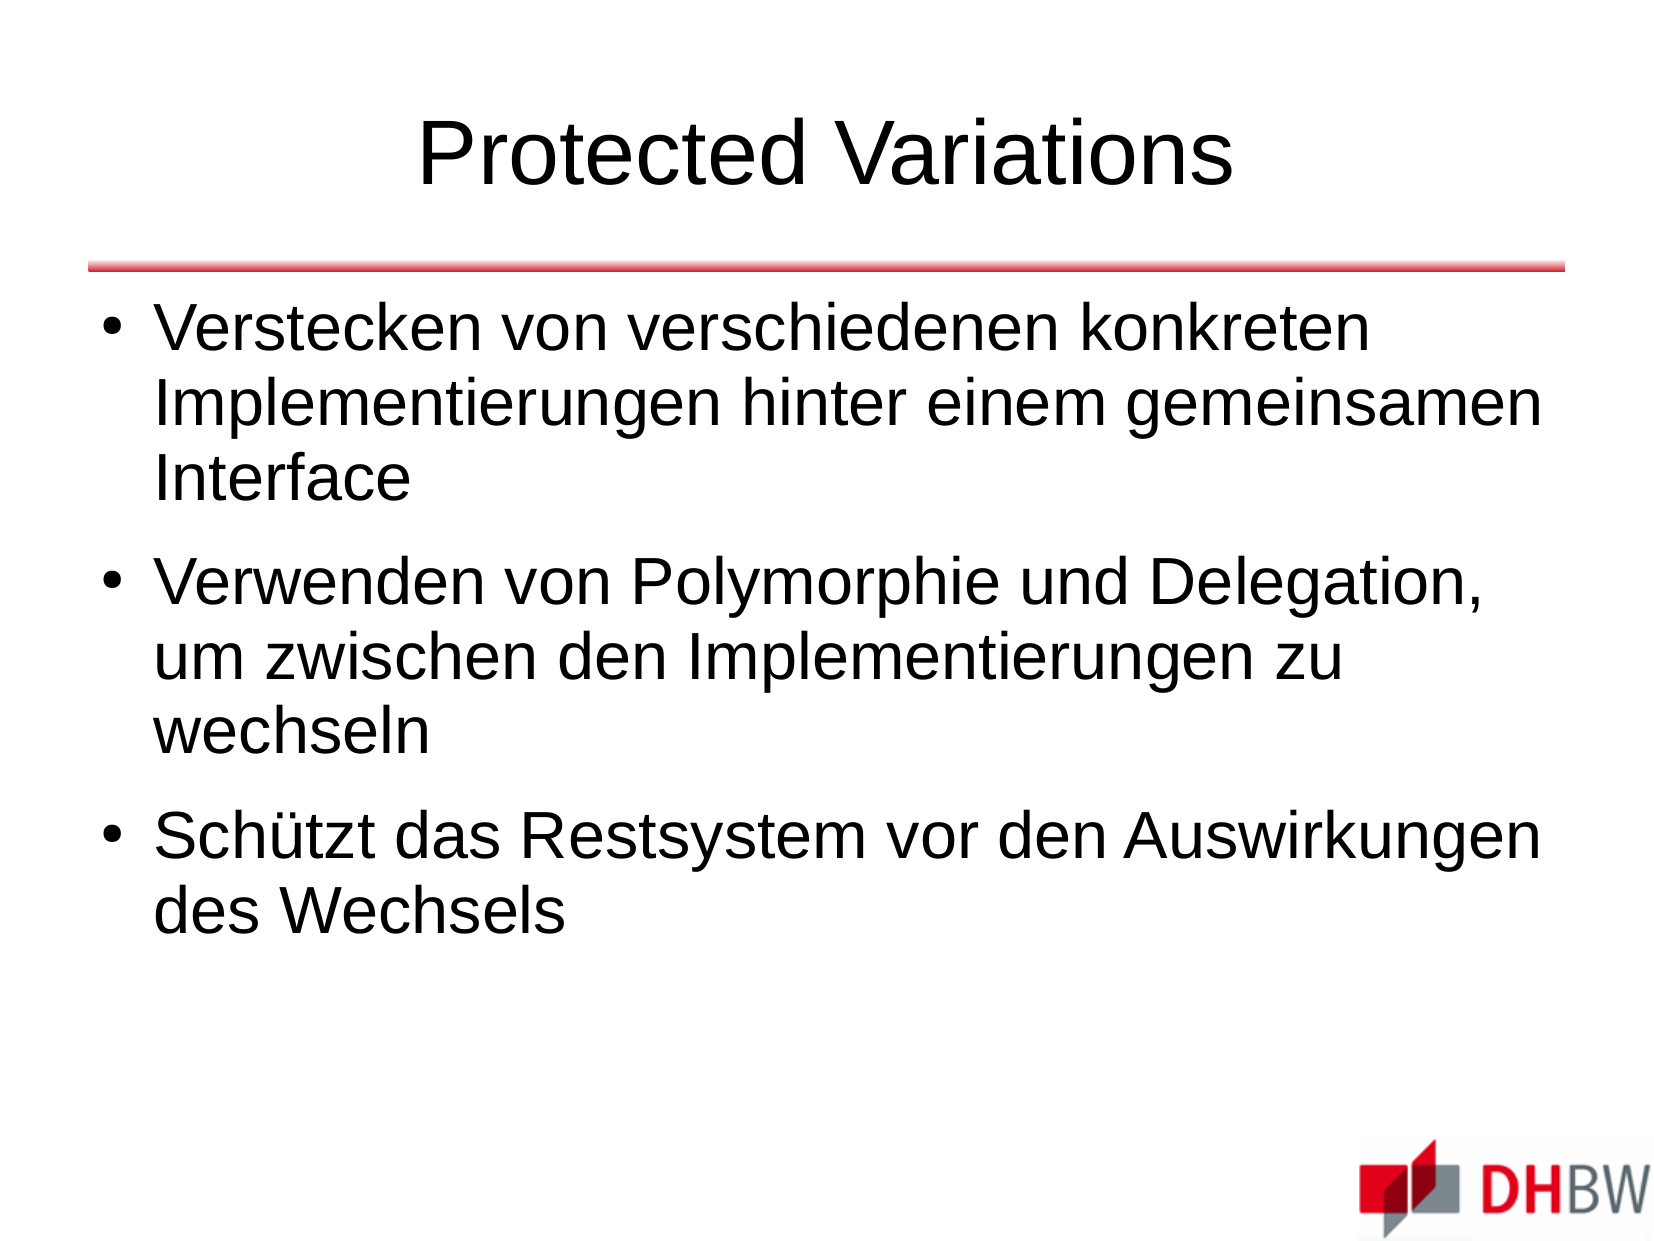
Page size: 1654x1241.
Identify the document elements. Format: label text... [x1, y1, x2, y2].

picture [1358, 1137, 1652, 1241]
title Protected Variations [82, 56, 1571, 250]
list Verstecken von verschiedenen konkreten Implementierungen hinter einem gemeinsamen Interface Verwenden von Polymorphie und Delegation, um zwischen den Implementierungen zu wechseln Schützt das Restsystem vor den Auswirkungen des Wechsels [82, 290, 1571, 1094]
